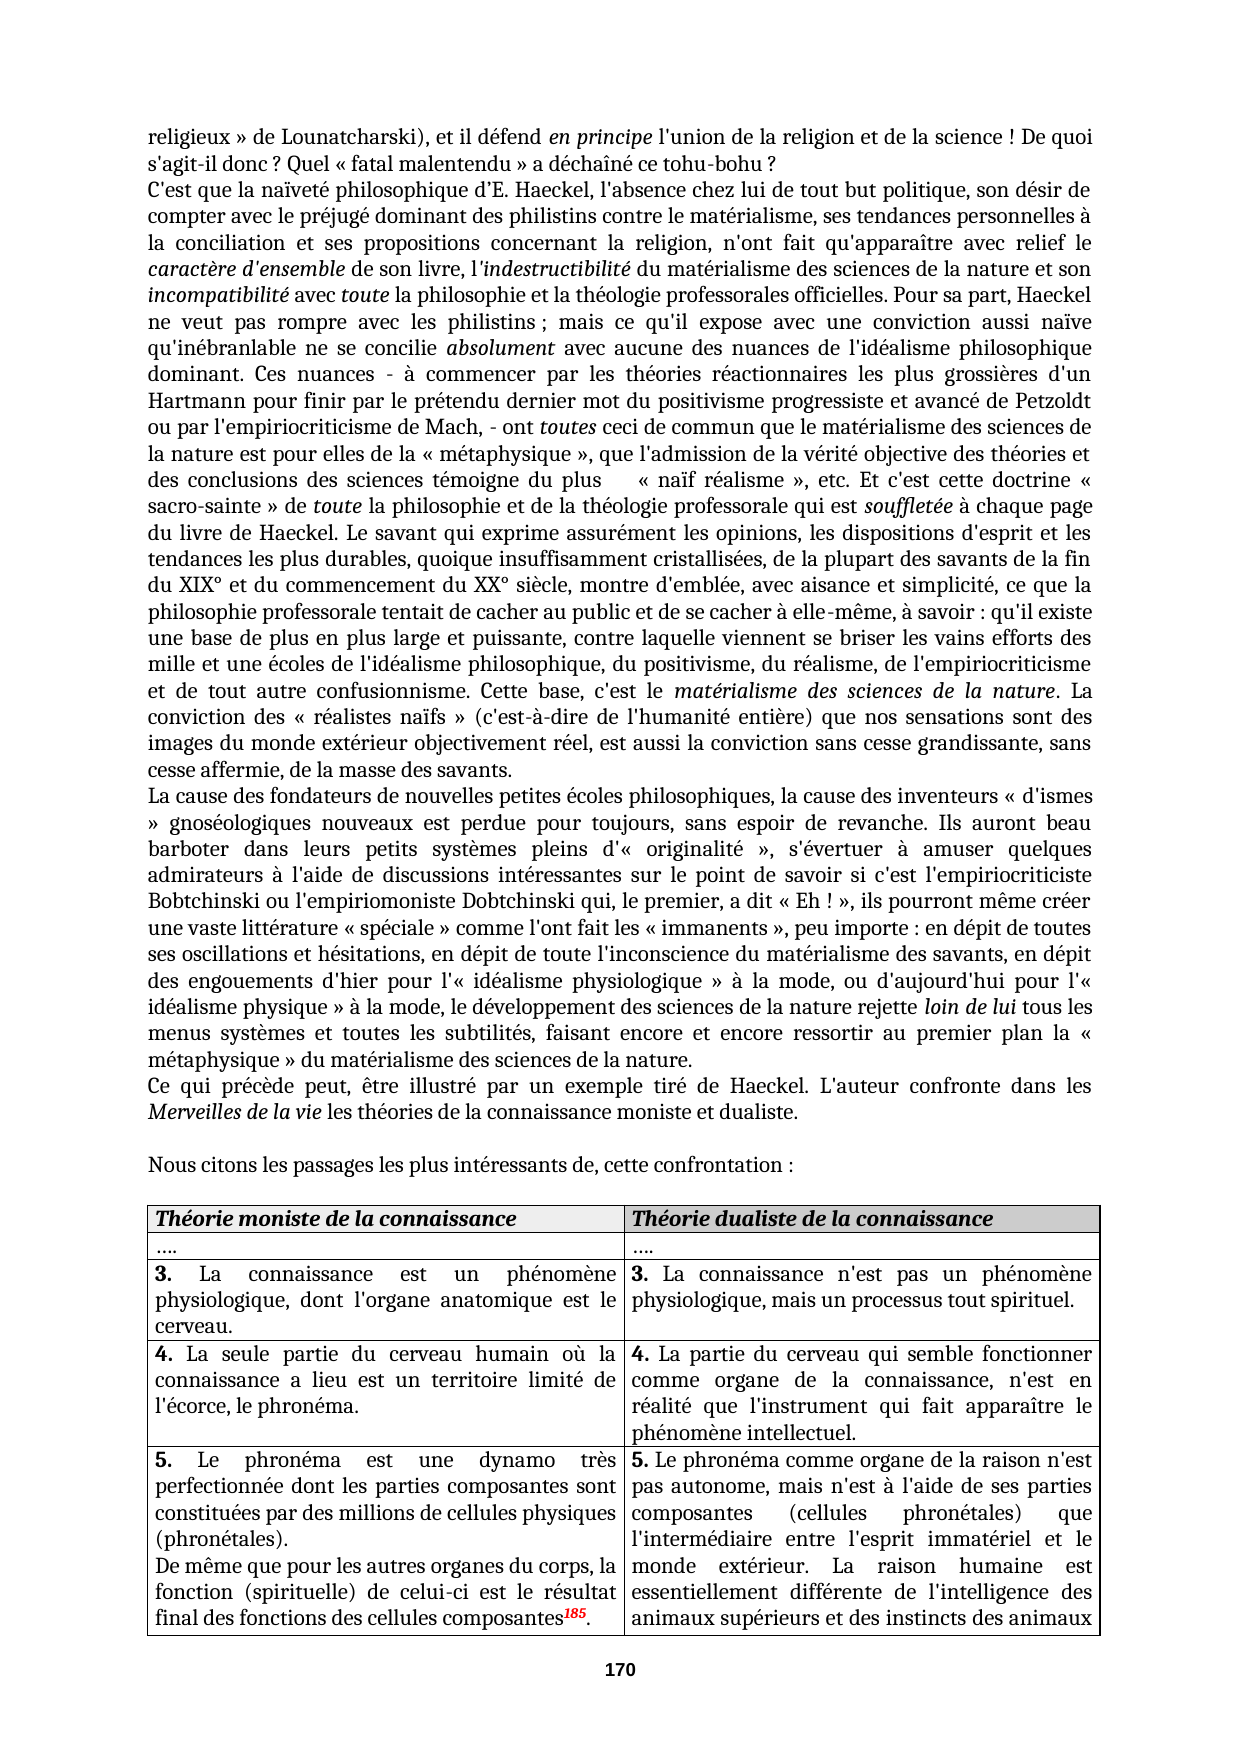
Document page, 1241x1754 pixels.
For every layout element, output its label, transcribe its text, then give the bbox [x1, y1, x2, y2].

text Ce qui précède peut, être illustré par un exemple tiré de Haeckel. L'auteur confronte dans les Merveilles de la vie les théories de la connaissance moniste et dualiste. [148, 1073, 1093, 1126]
table_cell 5. Le phronéma comme organe de la raison n'est pas autonome, mais n'est à l'aide de ses parties composantes (cellules phronétales) que l'intermédiaire entre l'esprit immatériel et le monde extérieur. La raison humaine est essentiellement différente de l'intelligence des animaux supérieurs et des instincts des animaux [625, 1447, 1099, 1635]
table_cell …. [148, 1233, 624, 1259]
table_cell …. [625, 1233, 1099, 1259]
table_cell 5. Le phronéma est une dynamo très perfectionnée dont les parties composantes sont constituées par des millions de cellules physiques (phronétales). De même que pour les autres organes du corps, la fonction (spirituelle) de celui‑ci est le résultat final des fonctions des cellules composantes. [148, 1447, 624, 1635]
text religieux » de Lounatcharski), et il défend en principe l'union de la religion et de la science ! De quoi s'agit‑il donc ? Quel « fatal malentendu » a déchaîné ce tohu‑bohu ? [148, 124, 1093, 177]
text C'est que la naïveté philosophique d’E. Haeckel, l'absence chez lui de tout but politique, son désir de compter avec le préjugé dominant des philistins contre le matérialisme, ses tendances personnelles à la conciliation et ses propositions concernant la religion, n'ont fait qu'apparaître avec relief le caractère d'ensemble de son livre, l'indestructibilité du matérialisme des sciences de la nature et son incompatibilité avec toute la philosophie et la théologie professorales officielles. Pour sa part, Haeckel ne veut pas rompre avec les philistins ; mais ce qu'il expose avec une conviction aussi naïve qu'inébranlable ne se concilie absolument avec aucune des nuances de l'idéalisme philosophique dominant. Ces nuances ‑ à commencer par les théories réactionnaires les plus grossières d'un Hartmann pour finir par le prétendu dernier mot du positivisme progressiste et avancé de Petzoldt ou par l'empiriocriticisme de Mach, ‑ ont toutes ceci de commun que le matérialisme des sciences de la nature est pour elles de la « métaphysique », que l'admission de la vérité objective des théories et des conclusions des sciences témoigne du plus « naïf réalisme », etc. Et c'est cette doctrine « sacro‑sainte » de toute la philosophie et de la théologie professorale qui est souffletée à chaque page du livre de Haeckel. Le savant qui exprime assurément les opinions, les dispositions d'esprit et les tendances les plus durables, quoique insuffisamment cristallisées, de la plupart des savants de la fin du XIX° et du commencement du XX° siècle, montre d'emblée, avec aisance et simplicité, ce que la philosophie professorale tentait de cacher au public et de se cacher à elle‑même, à savoir : qu'il existe une base de plus en plus large et puissante, contre laquelle viennent se briser les vains efforts des mille et une écoles de l'idéalisme philosophique, du positivisme, du réalisme, de l'empiriocriticisme et de tout autre confusionnisme. Cette base, c'est le matérialisme des sciences de la nature. La conviction des « réalistes naïfs » (c'est‑à‑dire de l'humanité entière) que nos sensations sont des images du monde extérieur objectivement réel, est aussi la conviction sans cesse grandissante, sans cesse affermie, de la masse des savants. [148, 177, 1093, 783]
table_cell 4. La seule partie du cerveau humain où la connaissance a lieu est un territoire limité de l'écorce, le phronéma. [148, 1341, 624, 1446]
table_cell 3. La connaissance n'est pas un phénomène physiologique, mais un processus tout spirituel. [625, 1260, 1099, 1339]
table_header Théorie dualiste de la connaissance [625, 1206, 1099, 1232]
table_header Théorie moniste de la connaissance [148, 1206, 624, 1232]
table_cell 3. La connaissance est un phénomène physiologique, dont l'organe anatomique est le cerveau. [148, 1260, 624, 1339]
text La cause des fondateurs de nouvelles petites écoles philosophiques, la cause des inventeurs « d'ismes » gnoséologiques nouveaux est perdue pour toujours, sans espoir de revanche. Ils auront beau barboter dans leurs petits systèmes pleins d'« originalité », s'évertuer à amuser quelques admirateurs à l'aide de discussions intéressantes sur le point de savoir si c'est l'empiriocriticiste Bobtchinski ou l'empiriomoniste Dobtchinski qui, le premier, a dit « Eh ! », ils pourront même créer une vaste littérature « spéciale » comme l'ont fait les « immanents », peu importe : en dépit de toutes ses oscillations et hésitations, en dépit de toute l'inconscience du matérialisme des savants, en dépit des engouements d'hier pour l'« idéalisme physiologique » à la mode, ou d'aujourd'hui pour l'« idéalisme physique » à la mode, le développement des sciences de la nature rejette loin de lui tous les menus systèmes et toutes les subtilités, faisant encore et encore ressortir au premier plan la « métaphysique » du matérialisme des sciences de la nature. [148, 783, 1093, 1073]
table_cell 4. La partie du cerveau qui semble fonctionner comme organe de la connaissance, n'est en réalité que l'instrument qui fait apparaître le phénomène intellectuel. [625, 1341, 1099, 1446]
text Nous citons les passages les plus intéressants de, cette confrontation : [148, 1152, 1093, 1178]
